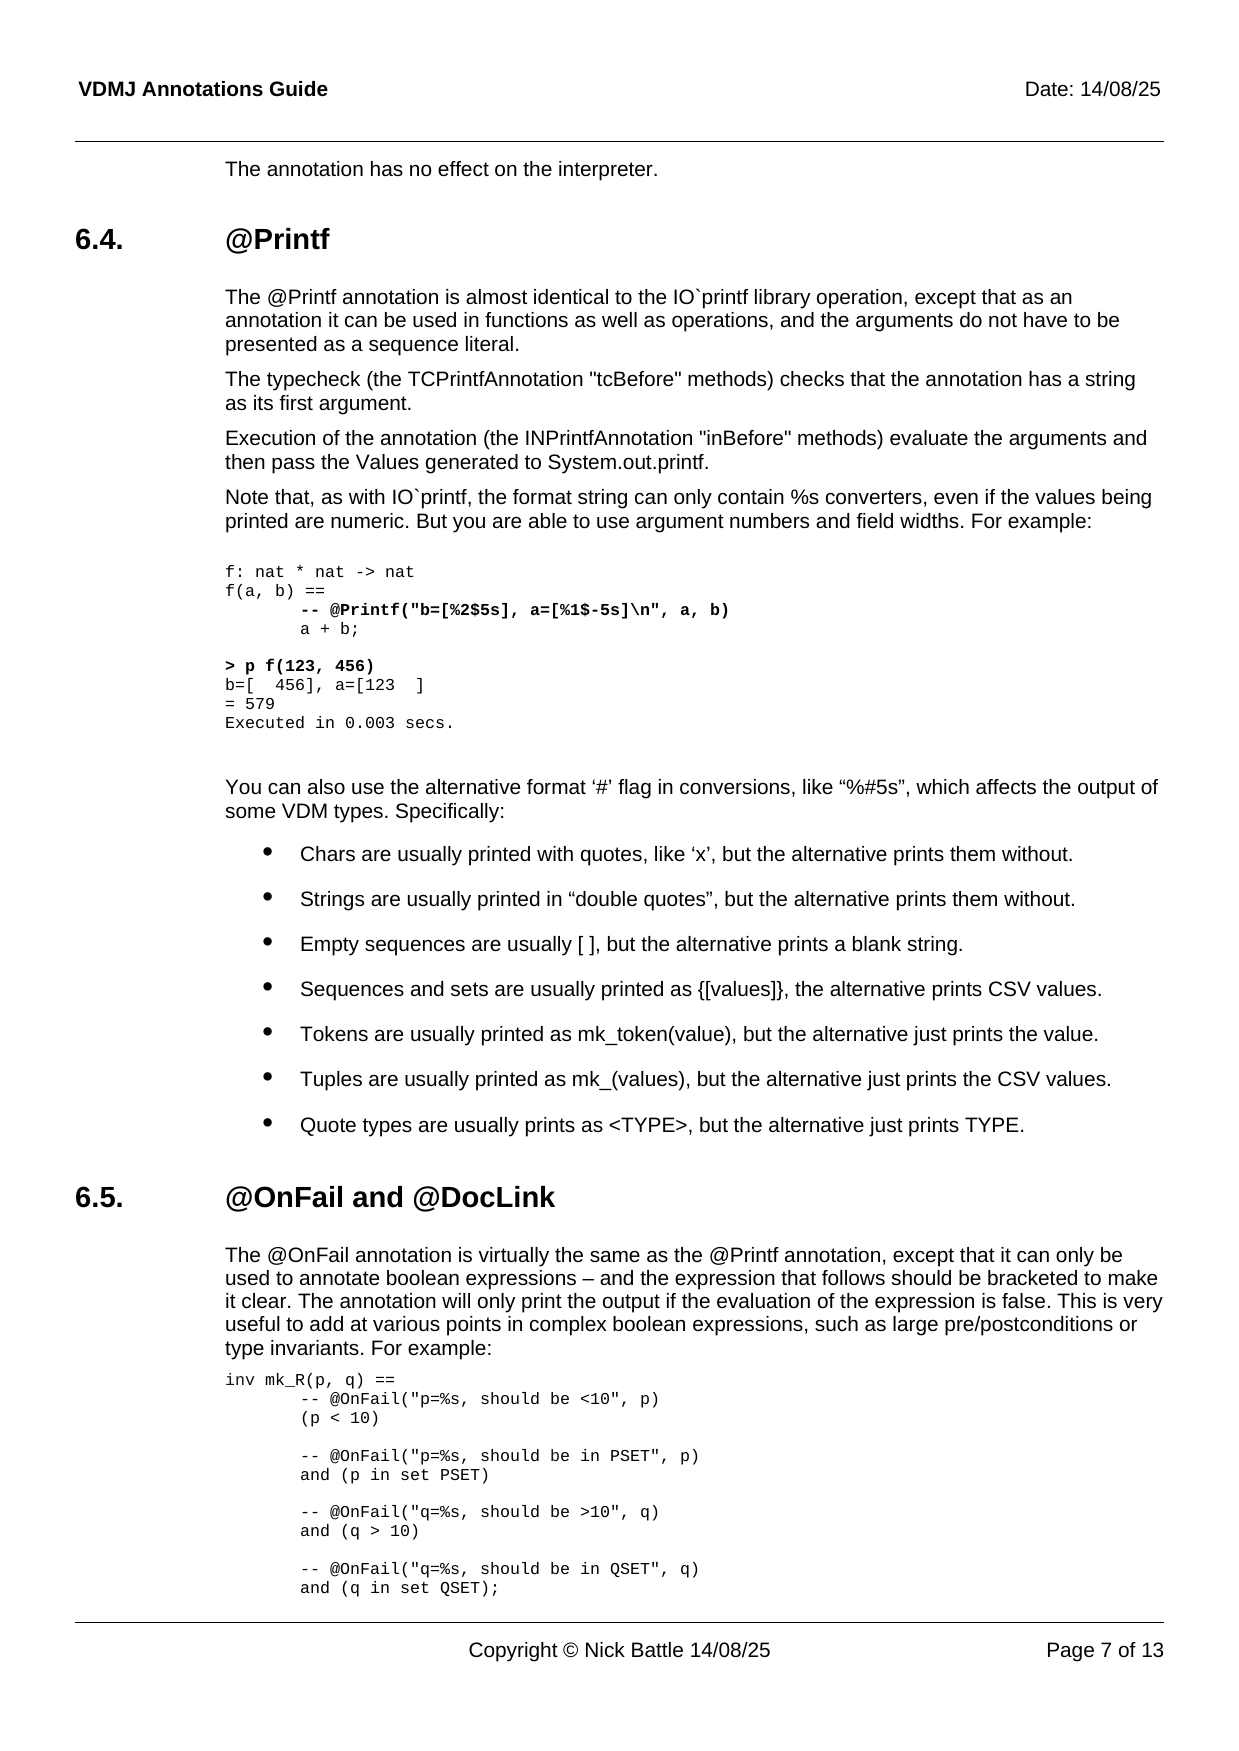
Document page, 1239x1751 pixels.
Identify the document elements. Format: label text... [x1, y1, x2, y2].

list Tuples are usually printed as mk_(values), but the alternative just prints the CSV values. [262, 1060, 1164, 1093]
subtitle @OnFail and @DocLink [75, 1181, 1164, 1213]
list Quote types are usually prints as <TYPE>, but the alternative just prints TYPE. [262, 1106, 1164, 1138]
text a + b; [225, 620, 1164, 639]
list Chars are usually printed with quotes, like ‘x’, but the alternative prints them without. [262, 835, 1164, 867]
text and (q in set QSET); [225, 1579, 1164, 1598]
text -- @OnFail("q=%s, should be in QSET", q) [225, 1560, 1164, 1579]
text and (p in set PSET) [225, 1466, 1164, 1485]
list Empty sequences are usually [ ], but the alternative prints a blank string. [262, 925, 1164, 958]
text and (q > 10) [225, 1523, 1164, 1542]
text Executed in 0.003 secs. [225, 714, 1164, 733]
text The @OnFail annotation is virtually the same as the @Printf annotation, except that it can only be used to annotate boolean expressions – and the expression that follows should be bracketed to make it clear. The annotation will only print the output if the evaluation of the expression is false. This is very useful to add at various points in complex boolean expressions, such as large pre/postconditions or type invariants. For example: [225, 1243, 1164, 1359]
text -- @OnFail("q=%s, should be >10", q) [225, 1504, 1164, 1523]
text = 579 [225, 696, 1164, 714]
text -- @OnFail("p=%s, should be in PSET", p) [225, 1447, 1164, 1466]
text f(a, b) == [225, 583, 1164, 601]
text The @Printf annotation is almost identical to the IO`printf library operation, except that as an annotation it can be used in functions as well as operations, and the arguments do not have to be presented as a sequence literal. [225, 286, 1164, 356]
text You can also use the alternative format ‘#’ flag in conversions, like “%#5s”, which affects the output of some VDM types. Specifically: [225, 776, 1164, 822]
text b=[ 456], a=[123 ] [225, 677, 1164, 696]
list Strings are usually printed in “double quotes”, but the alternative prints them without. [262, 880, 1164, 913]
text The annotation has no effect on the interpreter. [225, 157, 1164, 181]
text (p < 10) [225, 1409, 1164, 1428]
list Sequences and sets are usually printed as {[values]}, the alternative prints CSV values. [262, 970, 1164, 1003]
text -- @Printf("b=[%2$5s], a=[%1$-5s]\n", a, b) [225, 601, 1164, 620]
text -- @OnFail("p=%s, should be <10", p) [225, 1391, 1164, 1409]
text f: nat * nat -> nat [225, 564, 1164, 583]
text Execution of the annotation (the INPrintfAnnotation "inBefore" methods) evaluate the arguments and then pass the Values generated to System.out.printf. [225, 427, 1164, 473]
subtitle @Printf [75, 223, 1164, 256]
text inv mk_R(p, q) == [225, 1372, 1164, 1391]
text The typecheck (the TCPrintfAnnotation "tcBefore" methods) checks that the annotation has a string as its first argument. [225, 368, 1164, 414]
list Tokens are usually printed as mk_token(value), but the alternative just prints the value. [262, 1015, 1164, 1048]
text Note that, as with IO`printf, the format string can only contain %s converters, even if the values being printed are numeric. But you are able to use argument numbers and field widths. For example: [225, 486, 1164, 532]
text > p f(123, 456) [225, 658, 1164, 677]
